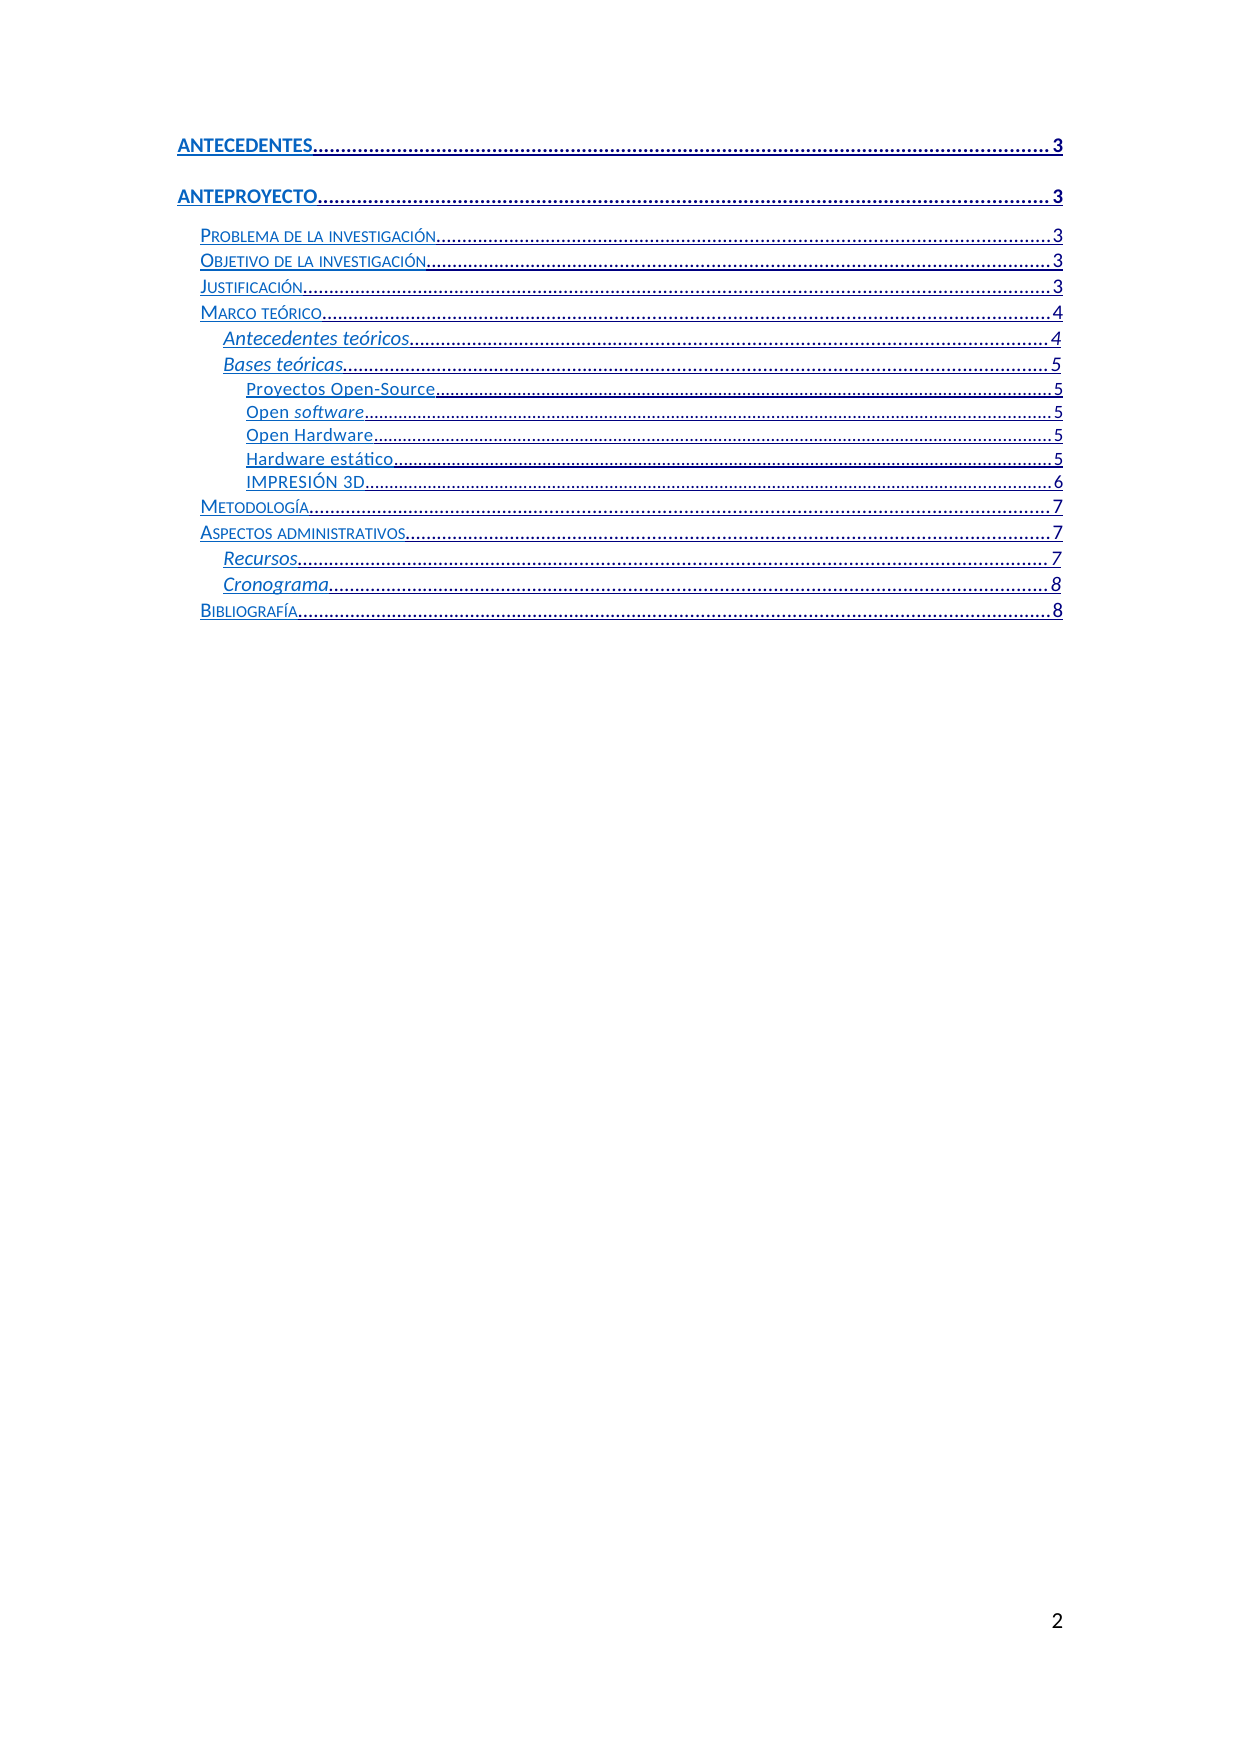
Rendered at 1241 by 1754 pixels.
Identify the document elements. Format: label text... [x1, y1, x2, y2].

text Bases teóricas 5 [223, 351, 1063, 376]
text Hardware estático 5 [246, 447, 1063, 466]
text Objetivo de la investigación 3 [200, 248, 1063, 269]
text Marco teórico 4 [200, 299, 1063, 321]
text Open Hardware 5 [246, 423, 1063, 443]
text Cronograma 8 [223, 571, 1063, 596]
text Recursos 7 [223, 545, 1063, 571]
text Justificación 3 [200, 273, 1063, 295]
text Open software 5 [246, 400, 1063, 420]
text Aspectos administrativos 7 [200, 519, 1063, 541]
text Bibliografía 8 [200, 597, 1063, 619]
text Antecedentes teóricos 4 [223, 325, 1063, 351]
text Problema de la investigación 3 [200, 222, 1063, 244]
text Proyectos Open-Source 5 [246, 377, 1063, 396]
text Antecedentes 3 [177, 133, 1063, 154]
text Metodología 7 [200, 493, 1063, 515]
text Anteproyecto 3 [177, 183, 1063, 205]
text IMPRESIÓN 3D 6 [246, 470, 1063, 490]
